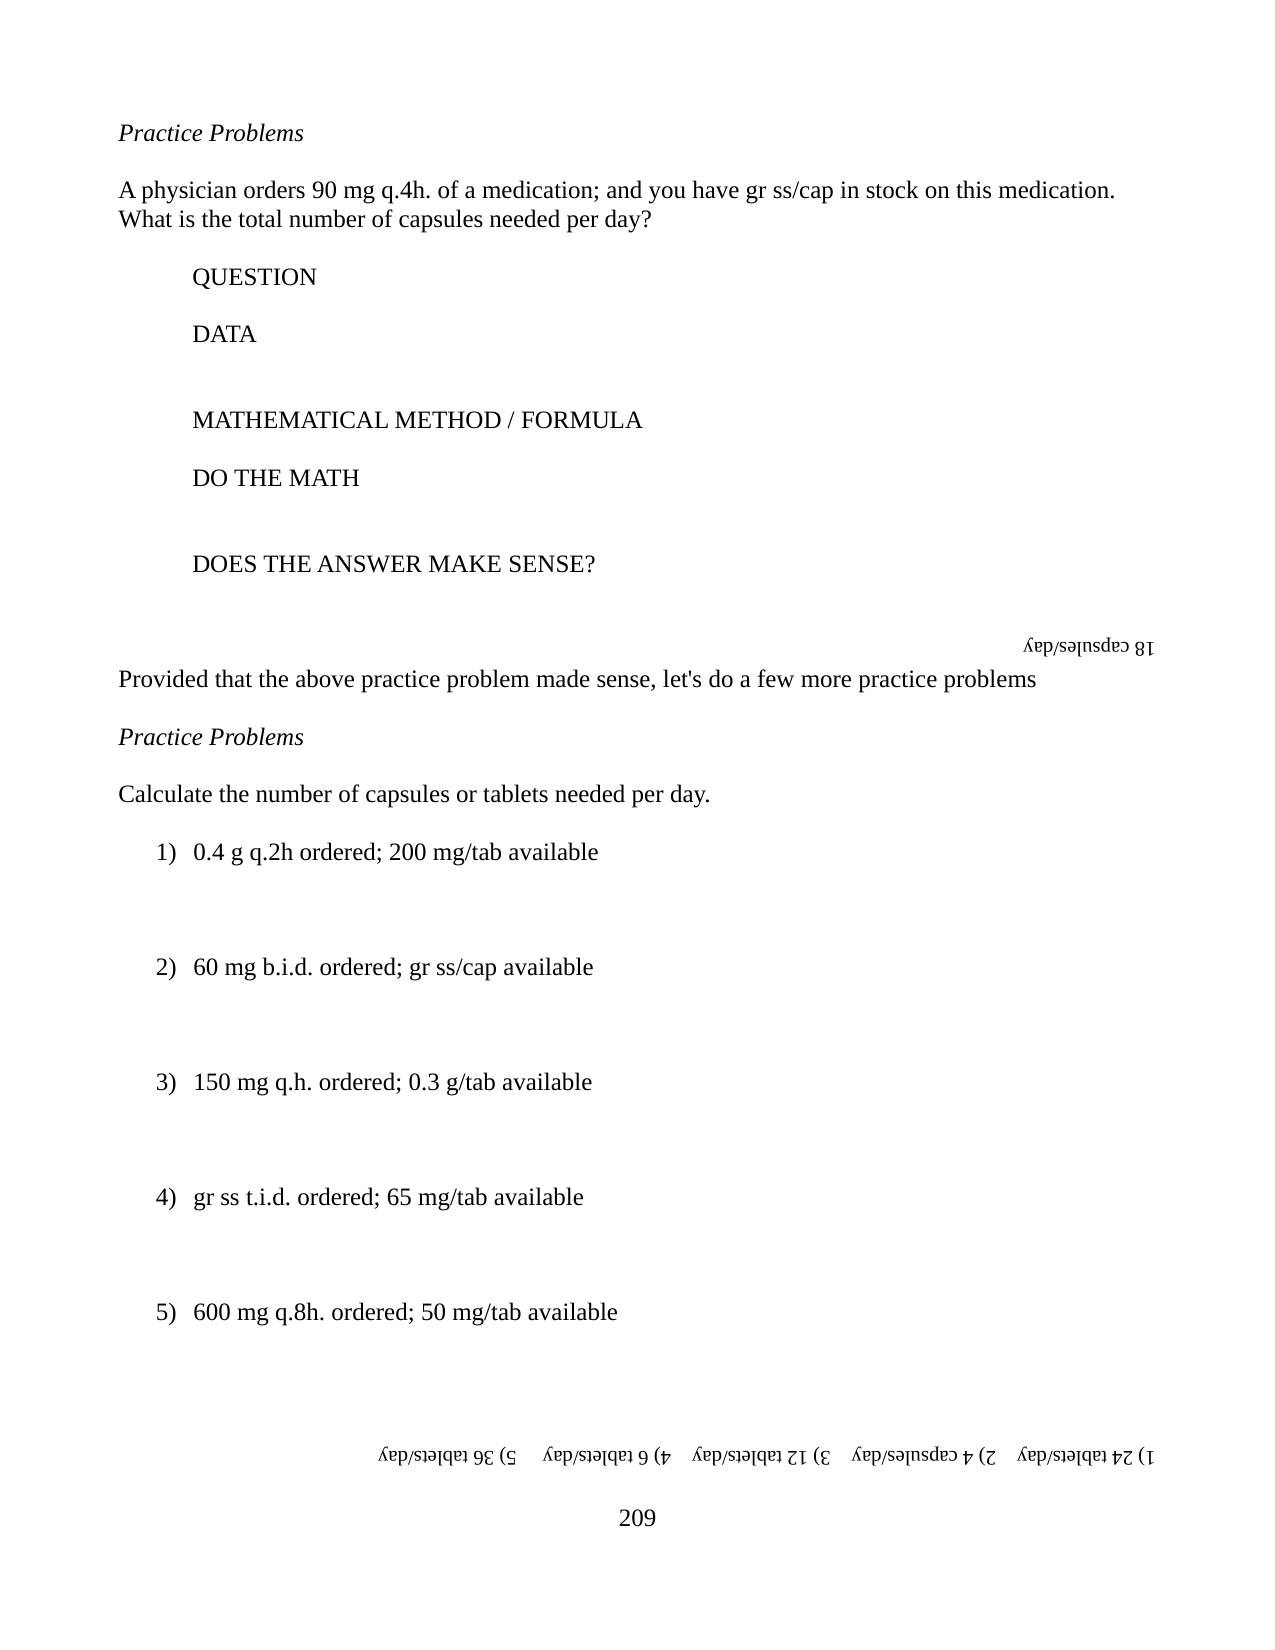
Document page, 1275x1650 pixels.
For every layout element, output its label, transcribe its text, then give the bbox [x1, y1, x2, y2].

list 0.4 g q.2h ordered; 200 mg/tab available [156, 837, 1157, 866]
list gr ss t.i.d. ordered; 65 mg/tab available [156, 1182, 1157, 1211]
text QUESTION [192, 262, 1157, 291]
list 60 mg b.i.d. ordered; gr ss/cap available [156, 952, 1157, 981]
list 150 mg q.h. ordered; 0.3 g/tab available [156, 1067, 1157, 1096]
text Practice Problems [118, 722, 1157, 751]
text Practice Problems [118, 118, 1157, 147]
text DATA [192, 319, 1157, 348]
text Provided that the above practice problem made sense, let's do a few more practice problems [118, 664, 1157, 693]
text MATHEMATICAL METHOD / FORMULA [192, 406, 1157, 434]
text DO THE MATH [192, 463, 1157, 492]
text Calculate the number of capsules or tablets needed per day. [118, 779, 1157, 808]
list 600 mg q.8h. ordered; 50 mg/tab available [156, 1297, 1157, 1326]
text DOES THE ANSWER MAKE SENSE? [192, 549, 1157, 578]
text A physician orders 90 mg q.4h. of a medication; and you have gr ss/cap in stock on this medication. What is the total number of capsules needed per day? [118, 176, 1157, 233]
